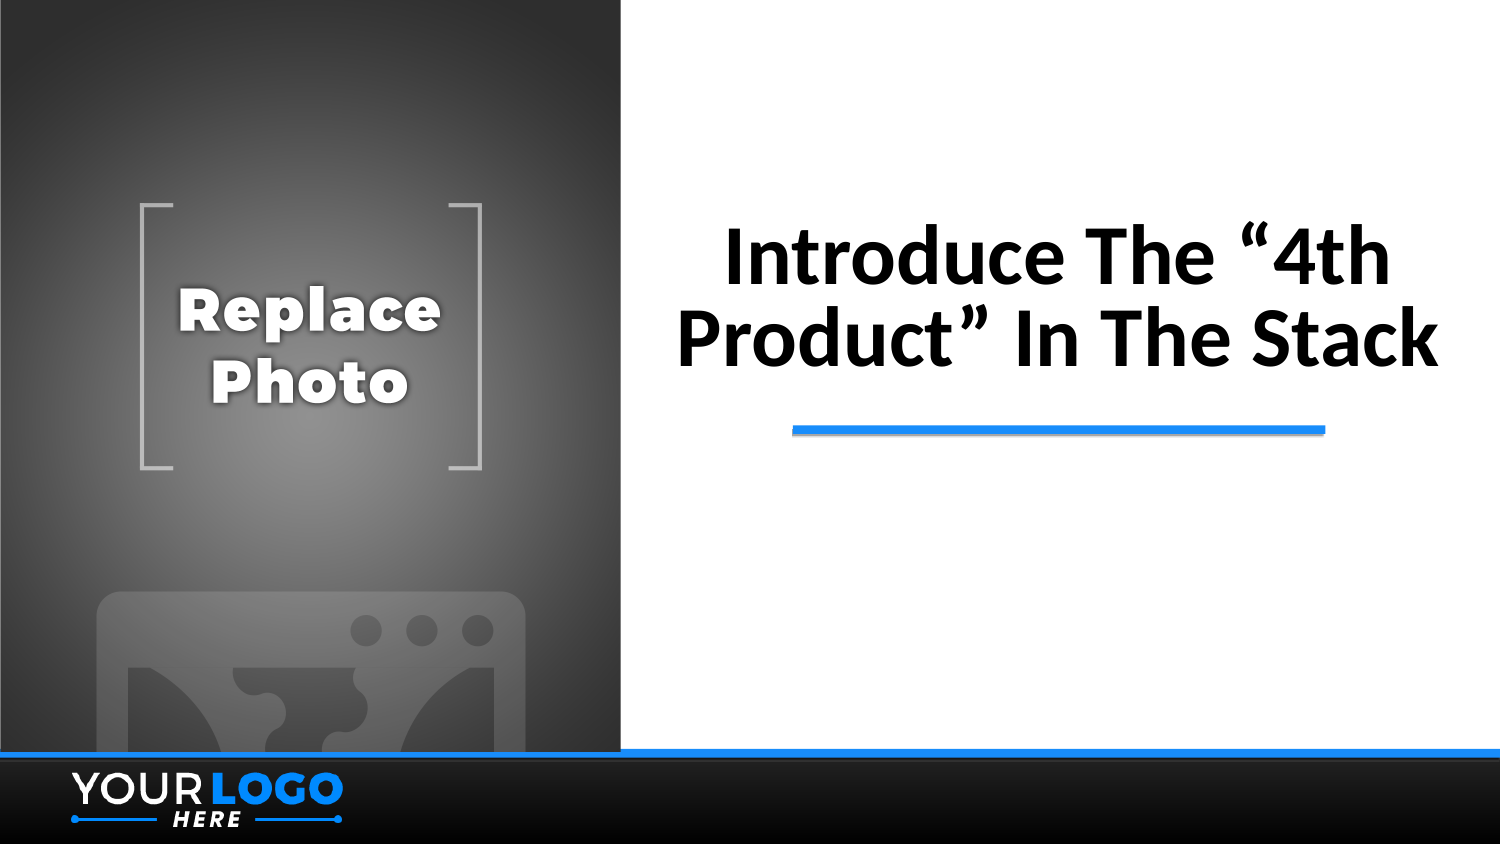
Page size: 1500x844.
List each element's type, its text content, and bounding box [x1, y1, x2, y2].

text_box [792, 425, 1326, 434]
text_box Introduce The “4th Product” In The Stack [635, 189, 1482, 413]
picture [66, 766, 346, 831]
picture [0, 0, 621, 752]
